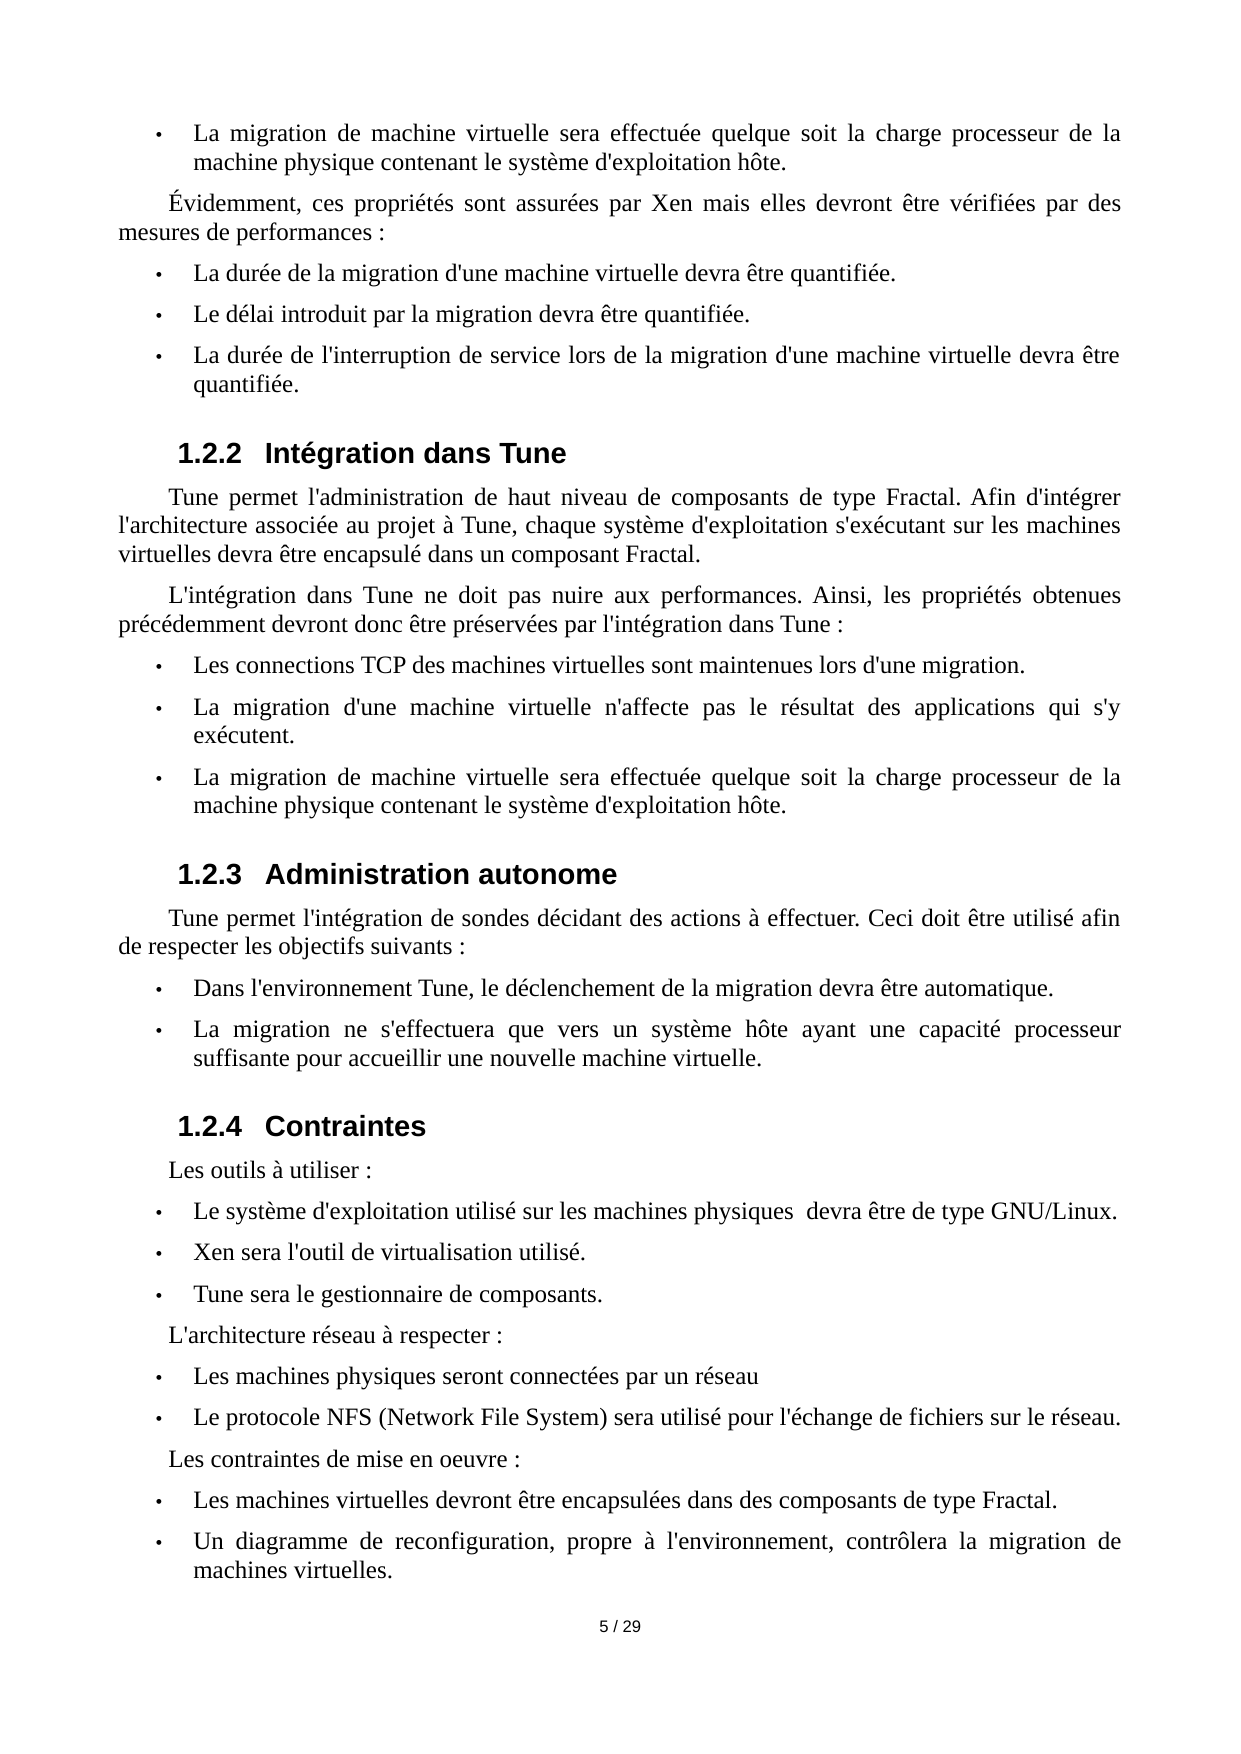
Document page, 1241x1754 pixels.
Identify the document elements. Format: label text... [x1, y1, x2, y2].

text Les contraintes de mise en oeuvre : [118, 1444, 1122, 1472]
list La durée de la migration d'une machine virtuelle devra être quantifiée. [156, 258, 1122, 287]
list La migration ne s'effectuera que vers un système hôte ayant une capacité processeur suffisante pour accueillir une nouvelle machine virtuelle. [156, 1014, 1122, 1071]
text L'intégration dans Tune ne doit pas nuire aux performances. Ainsi, les propriétés obtenues précédemment devront donc être préservées par l'intégration dans Tune : [118, 580, 1122, 638]
list Dans l'environnement Tune, le déclenchement de la migration devra être automatique. [156, 973, 1122, 1001]
list La migration de machine virtuelle sera effectuée quelque soit la charge processeur de la machine physique contenant le système d'exploitation hôte. [156, 762, 1122, 819]
text Évidemment, ces propriétés sont assurées par Xen mais elles devront être vérifiées par des mesures de performances : [118, 188, 1122, 246]
list Le protocole NFS (Network File System) sera utilisé pour l'échange de fichiers sur le réseau. [156, 1402, 1122, 1431]
list Un diagramme de reconfiguration, propre à l'environnement, contrôlera la migration de machines virtuelles. [156, 1526, 1122, 1584]
list Les connections TCP des machines virtuelles sont maintenues lors d'une migration. [156, 650, 1122, 679]
text Les outils à utiliser : [118, 1155, 1122, 1184]
list Tune sera le gestionnaire de composants. [156, 1279, 1122, 1307]
subtitle Contraintes [177, 1109, 1122, 1142]
list Xen sera l'outil de virtualisation utilisé. [156, 1237, 1122, 1266]
list La durée de l'interruption de service lors de la migration d'une machine virtuelle devra être quantifiée. [156, 341, 1122, 398]
list La migration de machine virtuelle sera effectuée quelque soit la charge processeur de la machine physique contenant le système d'exploitation hôte. [156, 118, 1122, 176]
list Le délai introduit par la migration devra être quantifiée. [156, 299, 1122, 328]
list Les machines physiques seront connectées par un réseau [156, 1361, 1122, 1390]
list Le système d'exploitation utilisé sur les machines physiques devra être de type GNU/Linux. [156, 1196, 1122, 1225]
list Les machines virtuelles devront être encapsulées dans des composants de type Fractal. [156, 1485, 1122, 1514]
text Tune permet l'intégration de sondes décidant des actions à effectuer. Ceci doit être utilisé afin de respecter les objectifs suivants : [118, 903, 1122, 960]
subtitle Intégration dans Tune [177, 436, 1122, 469]
list La migration d'une machine virtuelle n'affecte pas le résultat des applications qui s'y exécutent. [156, 692, 1122, 749]
text Tune permet l'administration de haut niveau de composants de type Fractal. Afin d'intégrer l'architecture associée au projet à Tune, chaque système d'exploitation s'exécutant sur les machines virtuelles devra être encapsulé dans un composant Fractal. [118, 482, 1122, 568]
text L'architecture réseau à respecter : [118, 1320, 1122, 1349]
subtitle Administration autonome [177, 857, 1122, 890]
